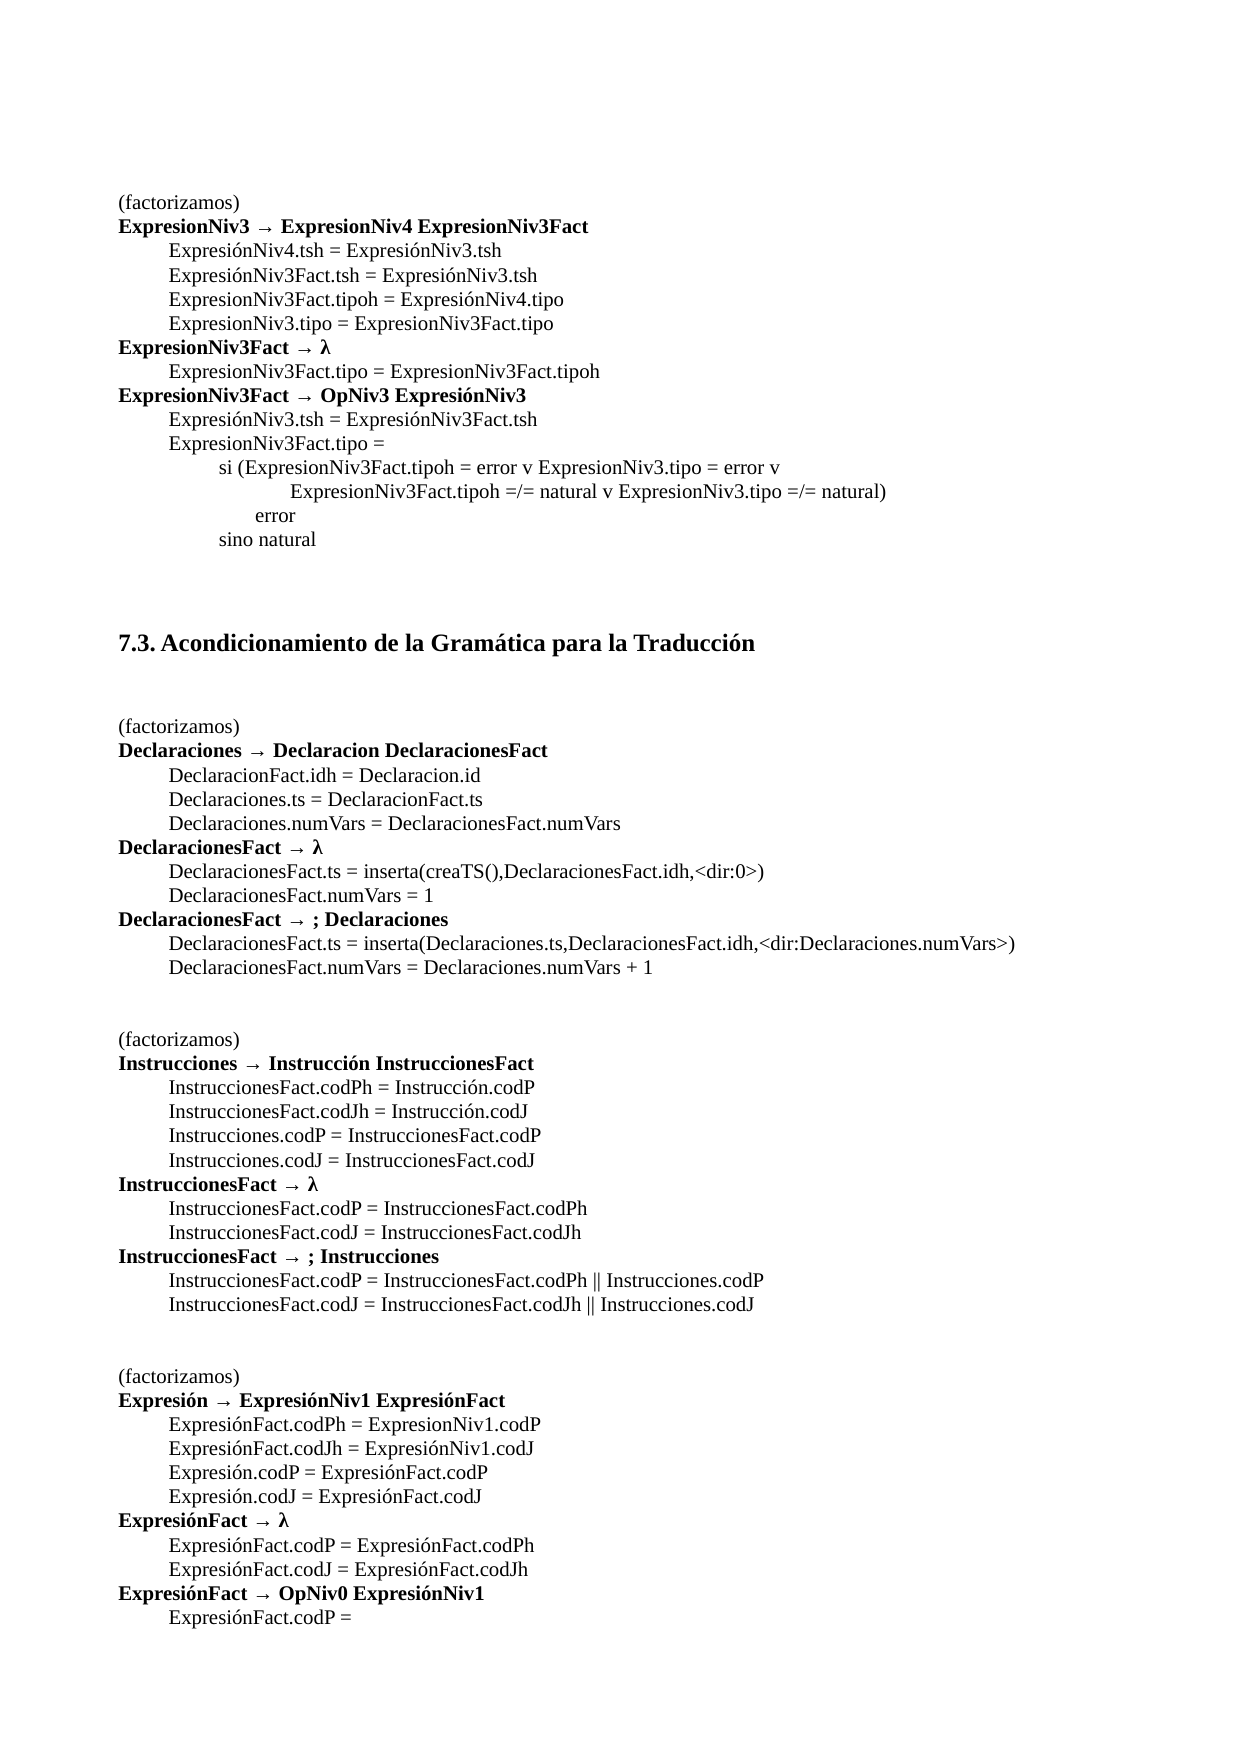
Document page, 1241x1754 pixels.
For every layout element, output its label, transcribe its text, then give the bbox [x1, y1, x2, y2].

text DeclaracionesFact.ts = inserta(Declaraciones.ts,DeclaracionesFact.idh,<dir:Declaraciones.numVars>) [118, 931, 1122, 955]
text ExpresiónFact.codP = [118, 1605, 1122, 1629]
text InstruccionesFact.codP = InstruccionesFact.codPh [118, 1196, 1122, 1220]
text error [118, 503, 1122, 527]
text ExpresionNiv3Fact.tipoh =/= natural v ExpresionNiv3.tipo =/= natural) [118, 479, 1122, 503]
text Declaraciones.numVars = DeclaracionesFact.numVars [118, 811, 1122, 835]
text ExpresiónFact → OpNiv0 ExpresiónNiv1 [118, 1581, 1122, 1605]
text DeclaracionesFact → λ [118, 835, 1122, 859]
text (factorizamos) [118, 190, 1122, 214]
text InstruccionesFact.codJ = InstruccionesFact.codJh [118, 1220, 1122, 1244]
text ExpresiónFact.codJh = ExpresiónNiv1.codJ [118, 1436, 1122, 1460]
text si (ExpresionNiv3Fact.tipoh = error v ExpresionNiv3.tipo = error v [118, 455, 1122, 479]
text DeclaracionesFact.numVars = 1 [118, 883, 1122, 907]
text Declaraciones → Declaracion DeclaracionesFact [118, 738, 1122, 762]
text ExpresionNiv3Fact → OpNiv3 ExpresiónNiv3 [118, 383, 1122, 407]
text ExpresionNiv3Fact.tipo = ExpresionNiv3Fact.tipoh [118, 359, 1122, 383]
text sino natural [118, 527, 1122, 551]
text ExpresiónFact → λ [118, 1508, 1122, 1532]
text InstruccionesFact.codPh = Instrucción.codP [118, 1075, 1122, 1099]
text ExpresionNiv3Fact.tipoh = ExpresiónNiv4.tipo [118, 287, 1122, 311]
text InstruccionesFact.codJ = InstruccionesFact.codJh || Instrucciones.codJ [118, 1292, 1122, 1316]
text Instrucciones.codJ = InstruccionesFact.codJ [118, 1147, 1122, 1172]
text InstruccionesFact → ; Instrucciones [118, 1244, 1122, 1268]
text ExpresiónFact.codP = ExpresiónFact.codPh [118, 1532, 1122, 1557]
text ExpresiónFact.codJ = ExpresiónFact.codJh [118, 1557, 1122, 1581]
text ExpresionNiv3 → ExpresionNiv4 ExpresionNiv3Fact [118, 214, 1122, 238]
text (factorizamos) [118, 1027, 1122, 1051]
text DeclaracionFact.idh = Declaracion.id [118, 762, 1122, 787]
text InstruccionesFact.codJh = Instrucción.codJ [118, 1099, 1122, 1123]
text ExpresiónNiv3Fact.tsh = ExpresiónNiv3.tsh [118, 262, 1122, 287]
text (factorizamos) [118, 714, 1122, 738]
text DeclaracionesFact → ; Declaraciones [118, 907, 1122, 931]
text Expresión.codP = ExpresiónFact.codP [118, 1460, 1122, 1484]
text (factorizamos) [118, 1364, 1122, 1388]
text Expresión.codJ = ExpresiónFact.codJ [118, 1484, 1122, 1508]
text Instrucciones.codP = InstruccionesFact.codP [118, 1123, 1122, 1147]
text ExpresiónNiv4.tsh = ExpresiónNiv3.tsh [118, 238, 1122, 262]
text DeclaracionesFact.ts = inserta(creaTS(),DeclaracionesFact.idh,<dir:0>) [118, 859, 1122, 883]
text ExpresionNiv3Fact → λ [118, 335, 1122, 359]
text Expresión → ExpresiónNiv1 ExpresiónFact [118, 1388, 1122, 1412]
text Declaraciones.ts = DeclaracionFact.ts [118, 787, 1122, 811]
text ExpresionNiv3Fact.tipo = [118, 431, 1122, 455]
text 7.3. Acondicionamiento de la Gramática para la Traducción [118, 628, 1122, 657]
text ExpresiónNiv3.tsh = ExpresiónNiv3Fact.tsh [118, 407, 1122, 431]
text Instrucciones → Instrucción InstruccionesFact [118, 1051, 1122, 1075]
text ExpresionNiv3.tipo = ExpresionNiv3Fact.tipo [118, 311, 1122, 335]
text ExpresiónFact.codPh = ExpresionNiv1.codP [118, 1412, 1122, 1436]
text InstruccionesFact.codP = InstruccionesFact.codPh || Instrucciones.codP [118, 1268, 1122, 1292]
text DeclaracionesFact.numVars = Declaraciones.numVars + 1 [118, 955, 1122, 979]
text InstruccionesFact → λ [118, 1172, 1122, 1196]
